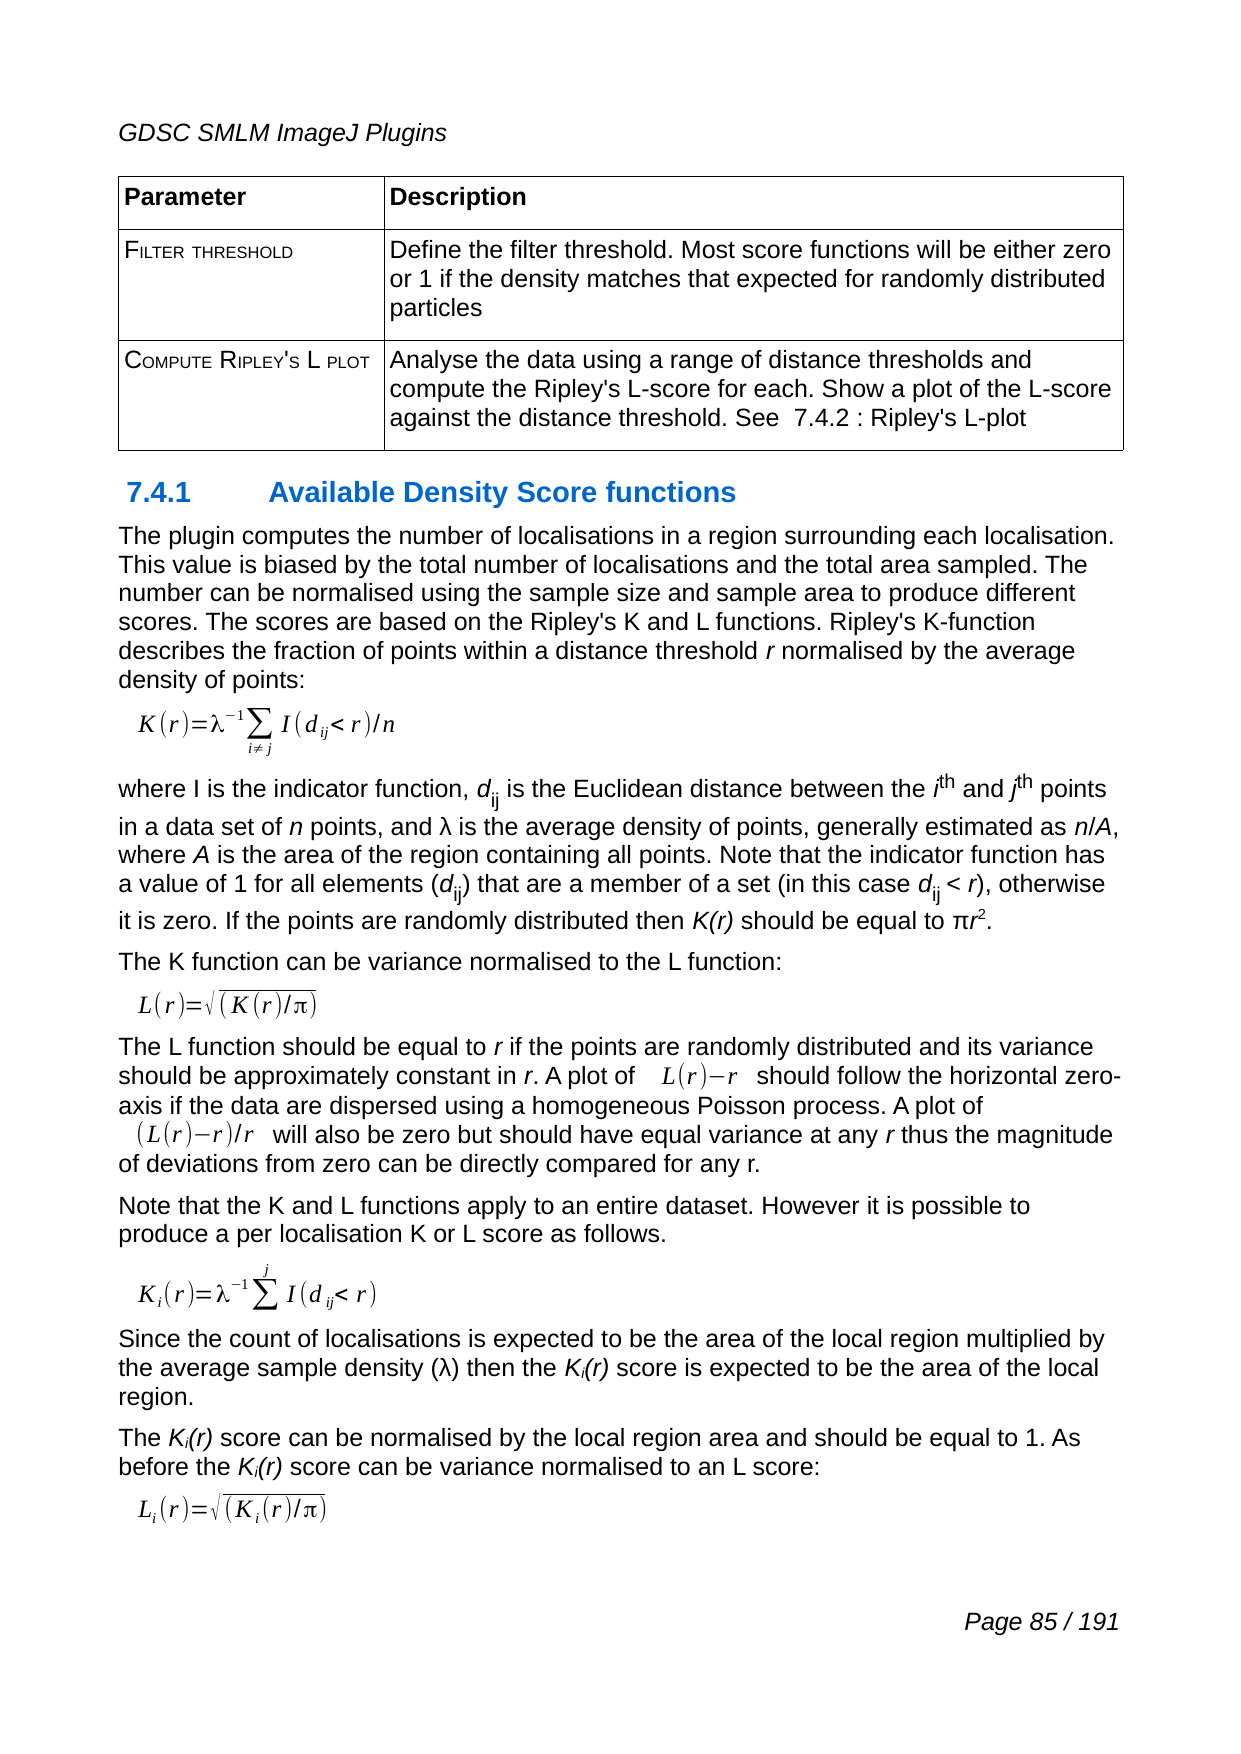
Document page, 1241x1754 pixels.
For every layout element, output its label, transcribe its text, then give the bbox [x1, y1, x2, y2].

text Since the count of localisations is expected to be the area of the local region multiplied by the average sample density (λ) then the Ki(r) score is expected to be the area of the local region. [118, 1324, 1122, 1410]
table_cell Filter threshold [119, 230, 384, 339]
table_header Description [385, 177, 1123, 229]
text The K function can be variance normalised to the L function: [118, 947, 1122, 976]
text where I is the indicator function, dij is the Euclidean distance between the ith and jth points in a data set of n points, and λ is the average density of points, generally estimated as n/A, where A is the area of the region containing all points. Note that the indicator function has a value of 1 for all elements (dij) that are a member of a set (in this case dij < r), otherwise it is zero. If the points are randomly distributed then K(r) should be equal to πr2. [118, 769, 1122, 935]
text The Ki(r) score can be normalised by the local region area and should be equal to 1. As before the Ki(r) score can be variance normalised to an L score: [118, 1423, 1122, 1480]
subtitle Available Density Score functions [118, 475, 1122, 508]
text Note that the K and L functions apply to an entire dataset. However it is possible to produce a per localisation K or L score as follows. [118, 1191, 1122, 1248]
text The L function should be equal to r if the points are randomly distributed and its variance should be approximately constant in r. A plot of should follow the horizontal zero-axis if the data are dispersed using a homogeneous Poisson process. A plot of will also be zero but should have equal variance at any r thus the magnitude of deviations from zero can be directly compared for any r. [118, 1032, 1122, 1178]
table_cell Define the filter threshold. Most score functions will be either zero or 1 if the density matches that expected for randomly distributed particles [385, 230, 1123, 339]
table_cell Analyse the data using a range of distance thresholds and compute the Ripley's L-score for each. Show a plot of the L-score against the distance threshold. See 7.4.2: Ripley's L-plot [385, 341, 1123, 450]
table_header Parameter [119, 177, 384, 229]
table_cell Compute Ripley's L plot [119, 341, 384, 450]
text The plugin computes the number of localisations in a region surrounding each localisation. This value is biased by the total number of localisations and the total area sampled. The number can be normalised using the sample size and sample area to produce different scores. The scores are based on the Ripley's K and L functions. Ripley's K-function describes the fraction of points within a distance threshold r normalised by the average density of points: [118, 521, 1122, 693]
